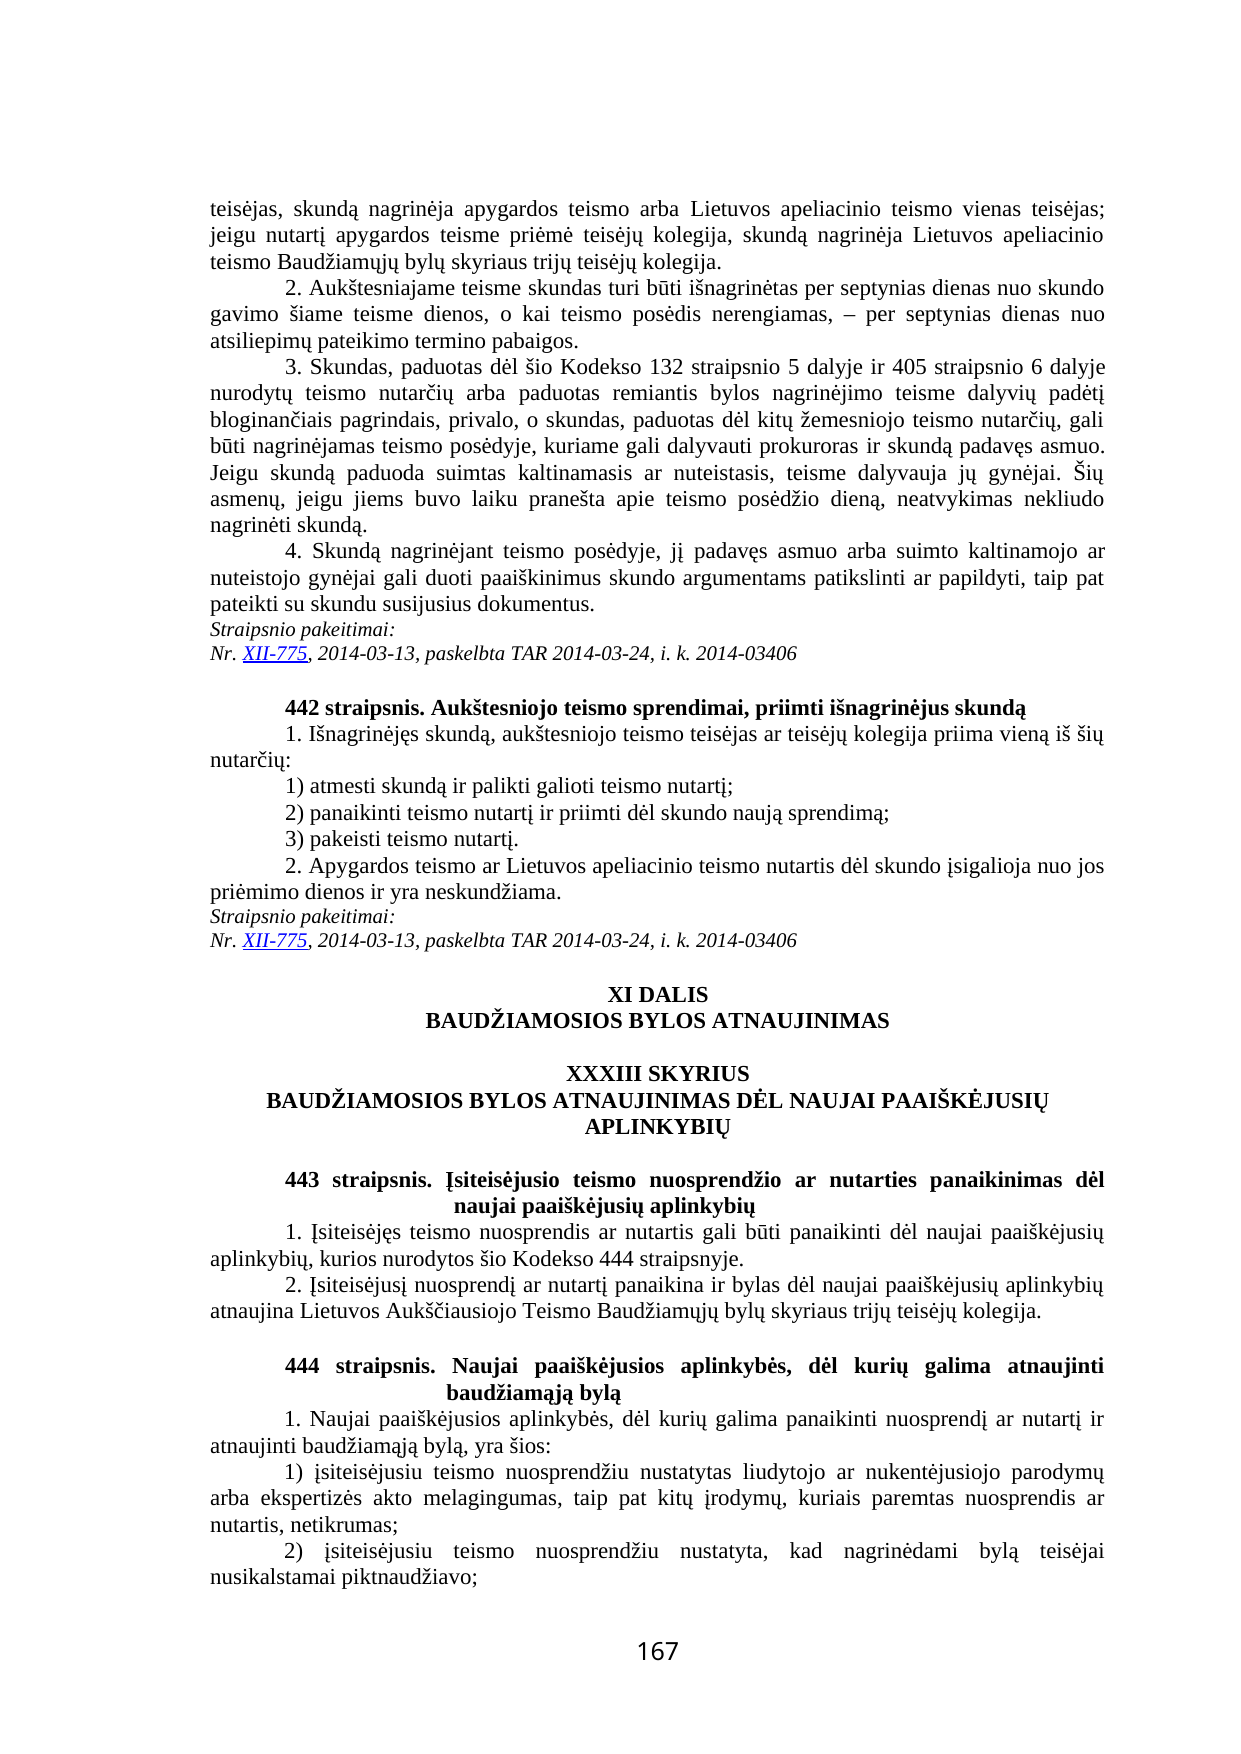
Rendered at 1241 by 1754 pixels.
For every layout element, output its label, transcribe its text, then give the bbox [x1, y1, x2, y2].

text Straipsnio pakeitimai: [210, 904, 1106, 928]
text 2. Įsiteisėjusį nuosprendį ar nutartį panaikina ir bylas dėl naujai paaiškėjusių aplinkybių atnaujina Lietuvos Aukščiausiojo Teismo Baudžiamųjų bylų skyriaus trijų teisėjų kolegija. [210, 1271, 1106, 1324]
text 444 straipsnis. Naujai paaiškėjusios aplinkybės, dėl kurių galima atnaujinti baudžiamąją bylą [285, 1353, 1106, 1405]
text BAUDŽIAMOSIOS BYLOS ATNAUJINIMAS [210, 1008, 1106, 1034]
text 3) pakeisti teismo nutartį. [210, 825, 1106, 852]
text 443 straipsnis. Įsiteisėjusio teismo nuosprendžio ar nutarties panaikinimas dėl naujai paaiškėjusių aplinkybių [285, 1166, 1106, 1218]
text teisėjas, skundą nagrinėja apygardos teismo arba Lietuvos apeliacinio teismo vienas teisėjas; jeigu nutartį apygardos teisme priėmė teisėjų kolegija, skundą nagrinėja Lietuvos apeliacinio teismo Baudžiamųjų bylų skyriaus trijų teisėjų kolegija. [210, 195, 1106, 274]
text 3. Skundas, paduotas dėl šio Kodekso 132 straipsnio 5 dalyje ir 405 straipsnio 6 dalyje nurodytų teismo nutarčių arba paduotas remiantis bylos nagrinėjimo teisme dalyvių padėtį bloginančiais pagrindais, privalo, o skundas, paduotas dėl kitų žemesniojo teismo nutarčių, gali būti nagrinėjamas teismo posėdyje, kuriame gali dalyvauti prokuroras ir skundą padavęs asmuo. Jeigu skundą paduoda suimtas kaltinamasis ar nuteistasis, teisme dalyvauja jų gynėjai. Šių asmenų, jeigu jiems buvo laiku pranešta apie teismo posėdžio dieną, neatvykimas nekliudo nagrinėti skundą. [210, 353, 1106, 538]
text 1) atmesti skundą ir palikti galioti teismo nutartį; [210, 773, 1106, 799]
text 1) įsiteisėjusiu teismo nuosprendžiu nustatytas liudytojo ar nukentėjusiojo parodymų arba ekspertizės akto melagingumas, taip pat kitų įrodymų, kuriais paremtas nuosprendis ar nutartis, netikrumas; [210, 1458, 1106, 1537]
text 2) panaikinti teismo nutartį ir priimti dėl skundo naują sprendimą; [210, 799, 1106, 825]
text 1. Naujai paaiškėjusios aplinkybės, dėl kurių galima panaikinti nuosprendį ar nutartį ir atnaujinti baudžiamąją bylą, yra šios: [210, 1405, 1106, 1458]
text 2. Aukštesniajame teisme skundas turi būti išnagrinėtas per septynias dienas nuo skundo gavimo šiame teisme dienos, o kai teismo posėdis nerengiamas, – per septynias dienas nuo atsiliepimų pateikimo termino pabaigos. [210, 274, 1106, 353]
text XXXIII skyrius [210, 1060, 1106, 1087]
text Nr. XII-775, 2014-03-13, paskelbta TAR 2014-03-24, i. k. 2014-03406 [210, 928, 1106, 952]
text 4. Skundą nagrinėjant teismo posėdyje, jį padavęs asmuo arba suimto kaltinamojo ar nuteistojo gynėjai gali duoti paaiškinimus skundo argumentams patikslinti ar papildyti, taip pat pateikti su skundu susijusius dokumentus. [210, 538, 1106, 617]
text 1. Įsiteisėjęs teismo nuosprendis ar nutartis gali būti panaikinti dėl naujai paaiškėjusių aplinkybių, kurios nurodytos šio Kodekso 444 straipsnyje. [210, 1218, 1106, 1271]
text Baudžiamosios bylos atnaujinimas dėl naujai paaiškėjusių aplinkybių [210, 1087, 1106, 1139]
text 2) įsiteisėjusiu teismo nuosprendžiu nustatyta, kad nagrinėdami bylą teisėjai nusikalstamai piktnaudžiavo; [210, 1537, 1106, 1590]
text XI DALIS [210, 981, 1106, 1008]
text 442 straipsnis. Aukštesniojo teismo sprendimai, priimti išnagrinėjus skundą [285, 693, 1106, 720]
text Nr. XII-775, 2014-03-13, paskelbta TAR 2014-03-24, i. k. 2014-03406 [210, 641, 1106, 665]
text Straipsnio pakeitimai: [210, 617, 1106, 641]
text 2. Apygardos teismo ar Lietuvos apeliacinio teismo nutartis dėl skundo įsigalioja nuo jos priėmimo dienos ir yra neskundžiama. [210, 852, 1106, 904]
text 1. Išnagrinėjęs skundą, aukštesniojo teismo teisėjas ar teisėjų kolegija priima vieną iš šių nutarčių: [210, 720, 1106, 773]
